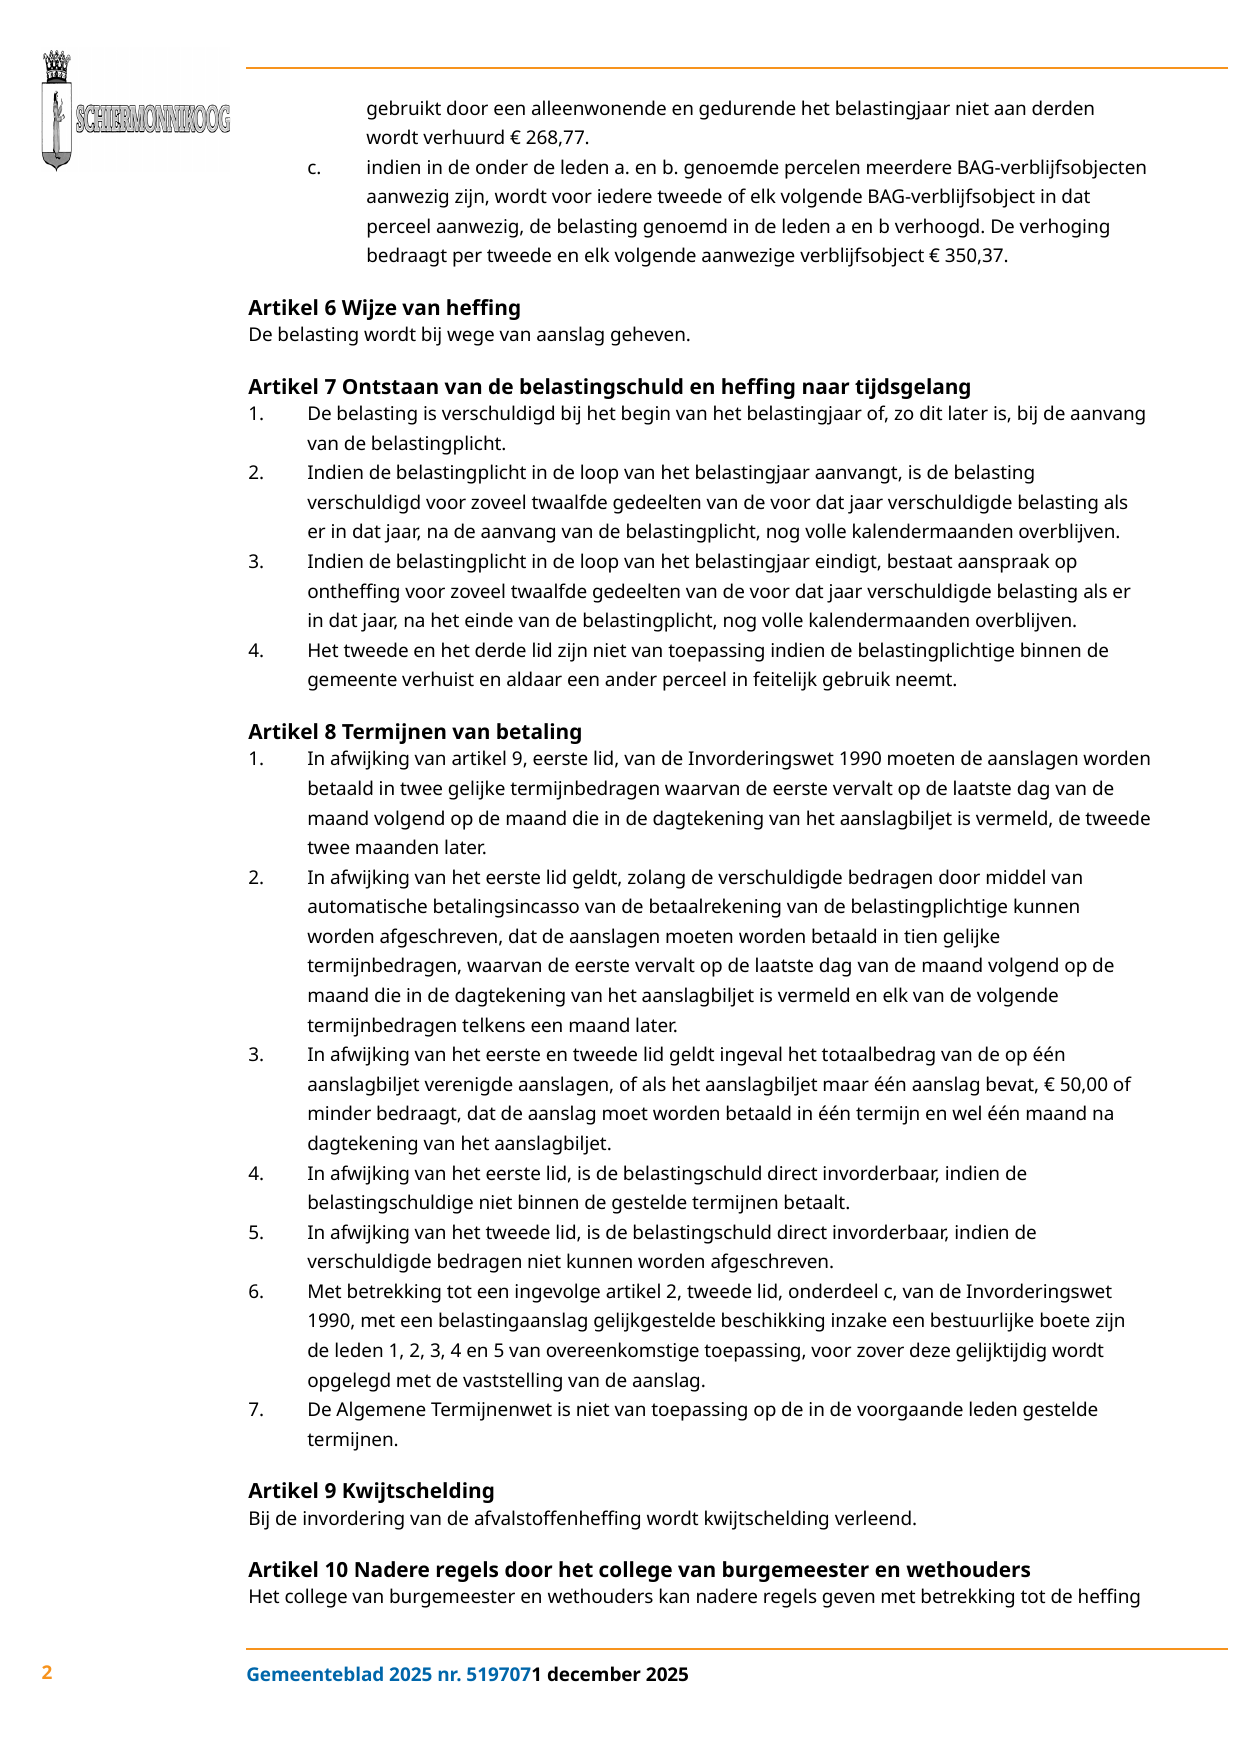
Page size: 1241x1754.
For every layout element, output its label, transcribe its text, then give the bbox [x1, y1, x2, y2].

text Bij de invordering van de afvalstoffenheffing wordt kwijtschelding verleend. [248, 1505, 1152, 1531]
list In afwijking van het eerste lid, is de belastingschuld direct invorderbaar, indien de belastingschuldige niet binnen de gestelde termijnen betaalt. [248, 1160, 1152, 1215]
text Artikel 9 Kwijtschelding [248, 1476, 1152, 1505]
list In afwijking van het tweede lid, is de belastingschuld direct invorderbaar, indien de verschuldigde bedragen niet kunnen worden afgeschreven. [248, 1219, 1152, 1274]
text Artikel 7 Ontstaan van de belastingschuld en heffing naar tijdsgelang [248, 372, 1152, 400]
list Het tweede en het derde lid zijn niet van toepassing indien de belastingplichtige binnen de gemeente verhuist en aldaar een ander perceel in feitelijk gebruik neemt. [248, 637, 1152, 692]
text Artikel 10 Nadere regels door het college van burgemeester en wethouders [248, 1555, 1152, 1584]
list In afwijking van het eerste lid geldt, zolang de verschuldigde bedragen door middel van automatische betalingsincasso van de betaalrekening van de belastingplichtige kunnen worden afgeschreven, dat de aanslagen moeten worden betaald in tien gelijke termijnbedragen, waarvan de eerste vervalt op de laatste dag van de maand volgend op de maand die in de dagtekening van het aanslagbiljet is vermeld en elk van de volgende termijnbedragen telkens een maand later. [248, 864, 1152, 1037]
list In afwijking van artikel 9, eerste lid, van de Invorderingswet 1990 moeten de aanslagen worden betaald in twee gelijke termijnbedragen waarvan de eerste vervalt op de laatste dag van de maand volgend op de maand die in de dagtekening van het aanslagbiljet is vermeld, de tweede twee maanden later. [248, 746, 1152, 860]
list Indien de belastingplicht in de loop van het belastingjaar aanvangt, is de belasting verschuldigd voor zoveel twaalfde gedeelten van de voor dat jaar verschuldigde belasting als er in dat jaar, na de aanvang van de belastingplicht, nog volle kalendermaanden overblijven. [248, 459, 1152, 544]
picture [41, 47, 231, 172]
text Het college van burgemeester en wethouders kan nadere regels geven met betrekking tot de heffing [248, 1584, 1152, 1609]
list In afwijking van het eerste en tweede lid geldt ingeval het totaalbedrag van de op één aanslagbiljet verenigde aanslagen, of als het aanslagbiljet maar één aanslag bevat, € 50,00 of minder bedraagt, dat de aanslag moet worden betaald in één termijn en wel één maand na dagtekening van het aanslagbiljet. [248, 1041, 1152, 1156]
text Artikel 6 Wijze van heffing [248, 293, 1152, 322]
list De belasting is verschuldigd bij het begin van het belastingjaar of, zo dit later is, bij de aanvang van de belastingplicht. [248, 400, 1152, 456]
list gebruikt door een alleenwonende en gedurende het belastingjaar niet aan derden wordt verhuurd € 268,77. [307, 95, 1152, 150]
text De belasting wordt bij wege van aanslag geheven. [248, 322, 1152, 347]
list indien in de onder de leden a. en b. genoemde percelen meerdere BAG-verblijfsobjecten aanwezig zijn, wordt voor iedere tweede of elk volgende BAG-verblijfsobject in dat perceel aanwezig, de belasting genoemd in de leden a en b verhoogd. De verhoging bedraagt per tweede en elk volgende aanwezige verblijfsobject € 350,37. [307, 154, 1152, 268]
list Indien de belastingplicht in de loop van het belastingjaar eindigt, bestaat aanspraak op ontheffing voor zoveel twaalfde gedeelten van de voor dat jaar verschuldigde belasting als er in dat jaar, na het einde van de belastingplicht, nog volle kalendermaanden overblijven. [248, 548, 1152, 633]
list De Algemene Termijnenwet is niet van toepassing op de in de voorgaande leden gestelde termijnen. [248, 1396, 1152, 1452]
text Artikel 8 Termijnen van betaling [248, 717, 1152, 746]
list Met betrekking tot een ingevolge artikel 2, tweede lid, onderdeel c, van de Invorderingswet 1990, met een belastingaanslag gelijkgestelde beschikking inzake een bestuurlijke boete zijn de leden 1, 2, 3, 4 en 5 van overeenkomstige toepassing, voor zover deze gelijktijdig wordt opgelegd met de vaststelling van de aanslag. [248, 1278, 1152, 1392]
